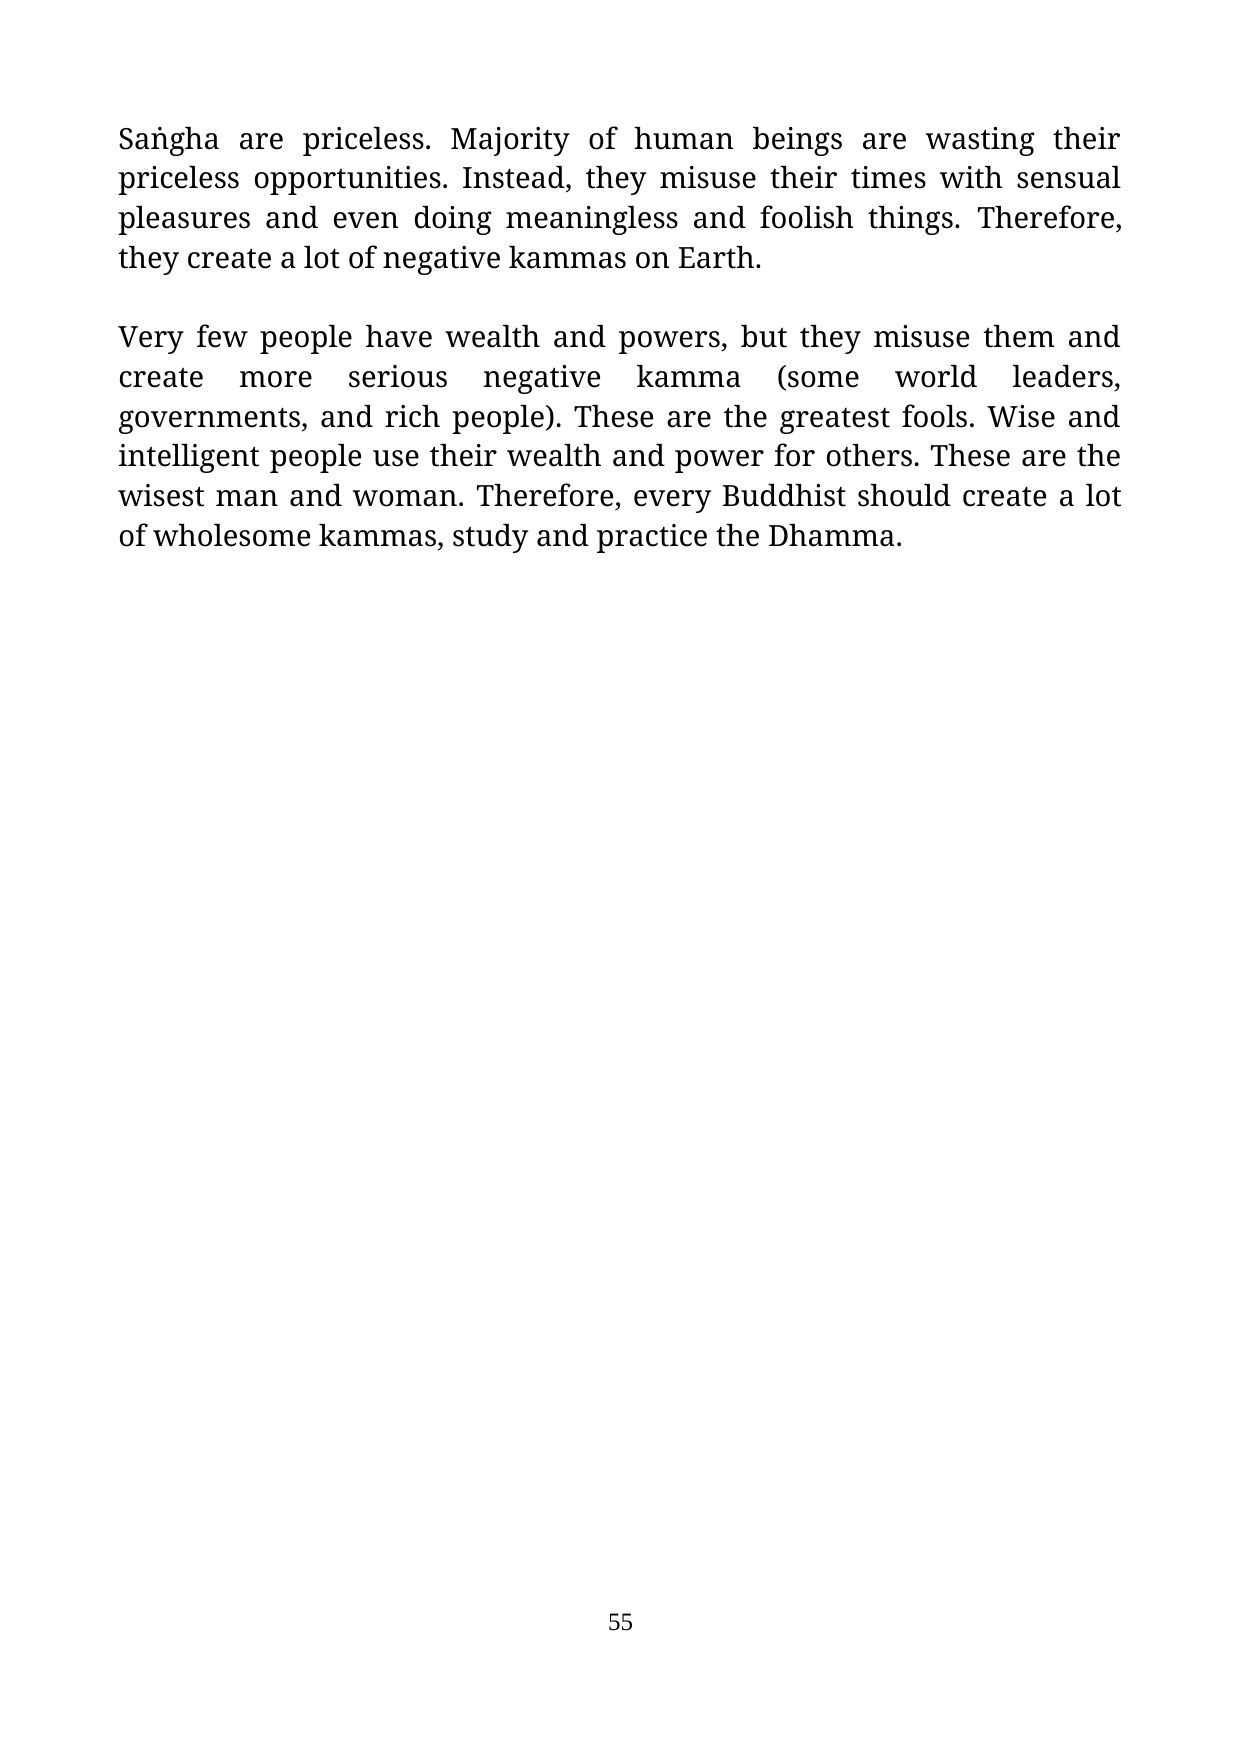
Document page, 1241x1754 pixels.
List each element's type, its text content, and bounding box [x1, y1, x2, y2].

text Saṅgha are priceless. Majority of human beings are wasting their priceless opportunities. Instead, they misuse their times with sensual pleasures and even doing meaningless and foolish things. Therefore, they create a lot of negative kammas on Earth. Very few people have wealth and powers, but they misuse them and create more serious negative kamma (some world leaders, governments, and rich people). These are the greatest fools. Wise and intelligent people use their wealth and power for others. These are the wisest man and woman. Therefore, every Buddhist should create a lot of wholesome kammas, study and practice the Dhamma. [118, 118, 1122, 555]
